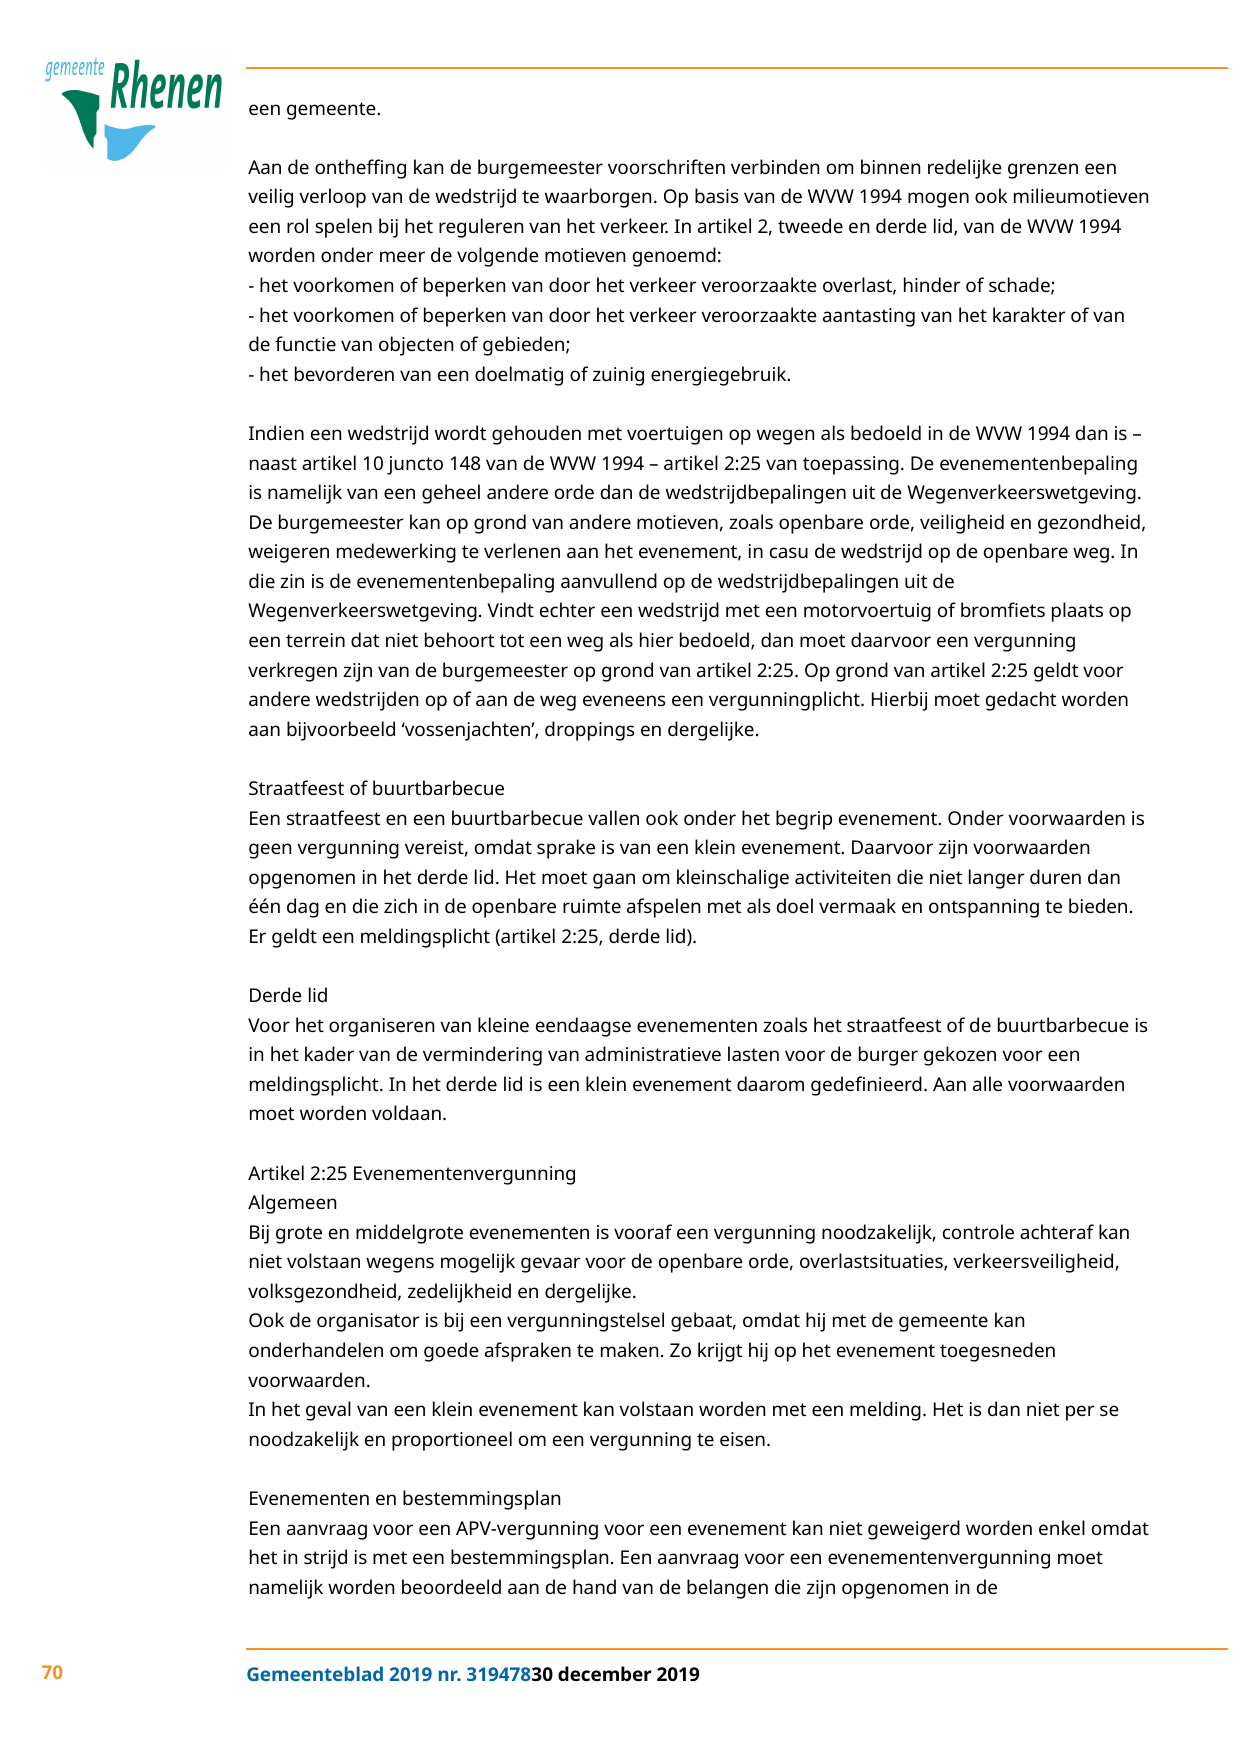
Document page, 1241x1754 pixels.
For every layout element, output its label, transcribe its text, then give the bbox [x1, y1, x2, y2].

text Straatfeest of buurtbarbecue [248, 775, 1152, 801]
text - het voorkomen of beperken van door het verkeer veroorzaakte aantasting van het karakter of van de functie van objecten of gebieden; [248, 302, 1152, 357]
text Aan de ontheffing kan de burgemeester voorschriften verbinden om binnen redelijke grenzen een veilig verloop van de wedstrijd te waarborgen. Op basis van de WVW 1994 mogen ook milieumotieven een rol spelen bij het reguleren van het verkeer. In artikel 2, tweede en derde lid, van de WVW 1994 worden onder meer de volgende motieven genoemd: [248, 154, 1152, 268]
text Bij grote en middelgrote evenementen is vooraf een vergunning noodzakelijk, controle achteraf kan niet volstaan wegens mogelijk gevaar voor de openbare orde, overlastsituaties, verkeersveiligheid, volksgezondheid, zedelijkheid en dergelijke. [248, 1219, 1152, 1304]
text een gemeente. [248, 95, 1152, 121]
text Een straatfeest en een buurtbarbecue vallen ook onder het begrip evenement. Onder voorwaarden is geen vergunning vereist, omdat sprake is van een klein evenement. Daarvoor zijn voorwaarden opgenomen in het derde lid. Het moet gaan om kleinschalige activiteiten die niet langer duren dan één dag en die zich in de openbare ruimte afspelen met als doel vermaak en ontspanning te bieden. Er geldt een meldingsplicht (artikel 2:25, derde lid). [248, 805, 1152, 949]
text Derde lid [248, 982, 1152, 1008]
text Algemeen [248, 1189, 1152, 1215]
text Een aanvraag voor een APV-vergunning voor een evenement kan niet geweigerd worden enkel omdat het in strijd is met een bestemmingsplan. Een aanvraag voor een evenementenvergunning moet namelijk worden beoordeeld aan de hand van de belangen die zijn opgenomen in de [248, 1515, 1152, 1600]
text Ook de organisator is bij een vergunningstelsel gebaat, omdat hij met de gemeente kan onderhandelen om goede afspraken te maken. Zo krijgt hij op het evenement toegesneden voorwaarden. [248, 1308, 1152, 1393]
text Indien een wedstrijd wordt gehouden met voertuigen op wegen als bedoeld in de WVW 1994 dan is – naast artikel 10 juncto 148 van de WVW 1994 – artikel 2:25 van toepassing. De evenementenbepaling is namelijk van een geheel andere orde dan de wedstrijdbepalingen uit de Wegenverkeerswetgeving. De burgemeester kan op grond van andere motieven, zoals openbare orde, veiligheid en gezondheid, weigeren medewerking te verlenen aan het evenement, in casu de wedstrijd op de openbare weg. In die zin is de evenementenbepaling aanvullend op de wedstrijdbepalingen uit de Wegenverkeerswetgeving. Vindt echter een wedstrijd met een motorvoertuig of bromfiets plaats op een terrein dat niet behoort tot een weg als hier bedoeld, dan moet daarvoor een vergunning verkregen zijn van de burgemeester op grond van artikel 2:25. Op grond van artikel 2:25 geldt voor andere wedstrijden op of aan de weg eveneens een vergunningplicht. Hierbij moet gedacht worden aan bijvoorbeeld ‘vossenjachten’, droppings en dergelijke. [248, 420, 1152, 742]
text Voor het organiseren van kleine eendaagse evenementen zoals het straatfeest of de buurtbarbecue is in het kader van de vermindering van administratieve lasten voor de burger gekozen voor een meldingsplicht. In het derde lid is een klein evenement daarom gedefinieerd. Aan alle voorwaarden moet worden voldaan. [248, 1012, 1152, 1126]
text Artikel 2:25 Evenementenvergunning [248, 1160, 1152, 1186]
text Evenementen en bestemmingsplan [248, 1485, 1152, 1511]
text In het geval van een klein evenement kan volstaan worden met een melding. Het is dan niet per se noodzakelijk en proportioneel om een vergunning te eisen. [248, 1396, 1152, 1452]
text - het voorkomen of beperken van door het verkeer veroorzaakte overlast, hinder of schade; [248, 272, 1152, 298]
text - het bevorderen van een doelmatig of zuinig energiegebruik. [248, 361, 1152, 387]
picture [41, 47, 231, 172]
